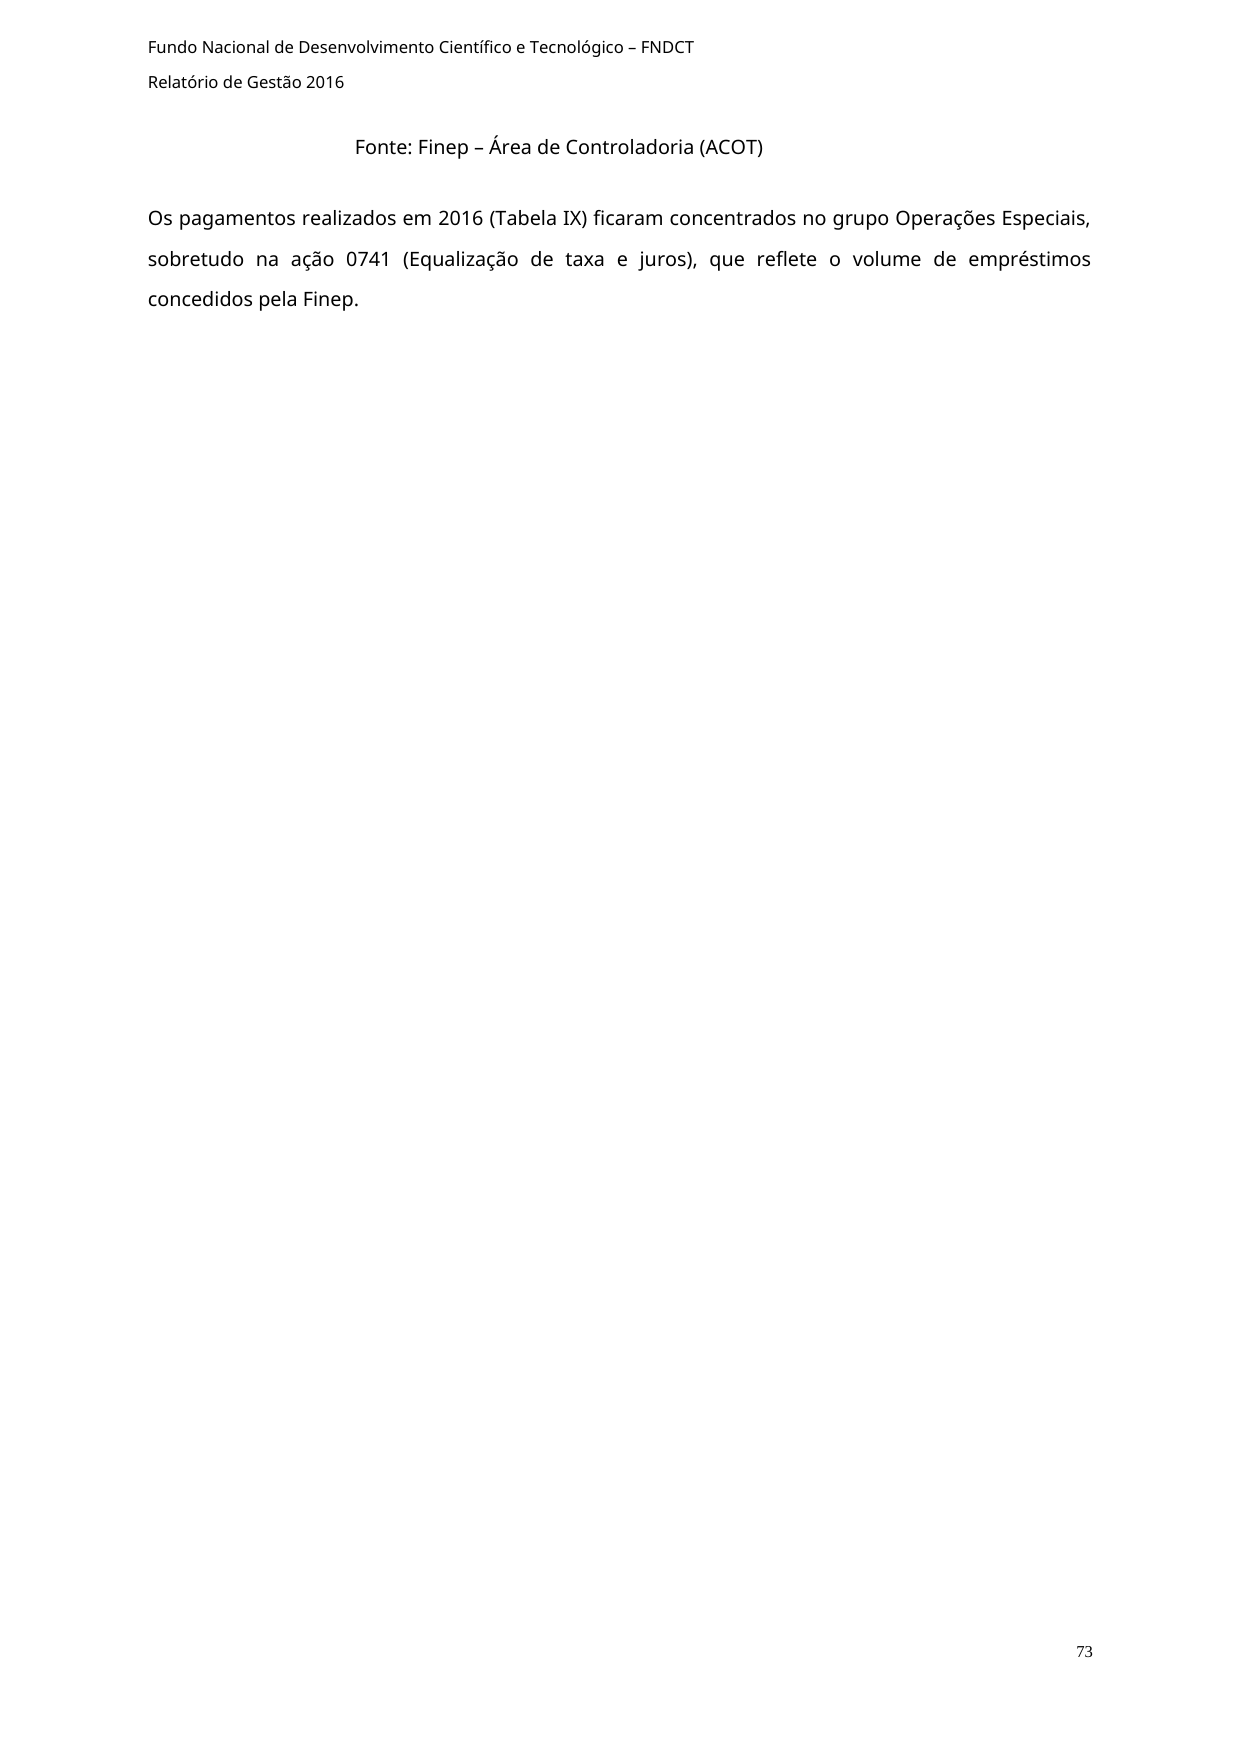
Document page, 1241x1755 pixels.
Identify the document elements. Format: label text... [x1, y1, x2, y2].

text Fonte: Finep – Área de Controladoria (ACOT) [148, 133, 1093, 160]
text Os pagamentos realizados em 2016 (Tabela IX) ficaram concentrados no grupo Operações Especiais, sobretudo na ação 0741 (Equalização de taxa e juros), que reflete o volume de empréstimos concedidos pela Finep. [148, 204, 1093, 312]
